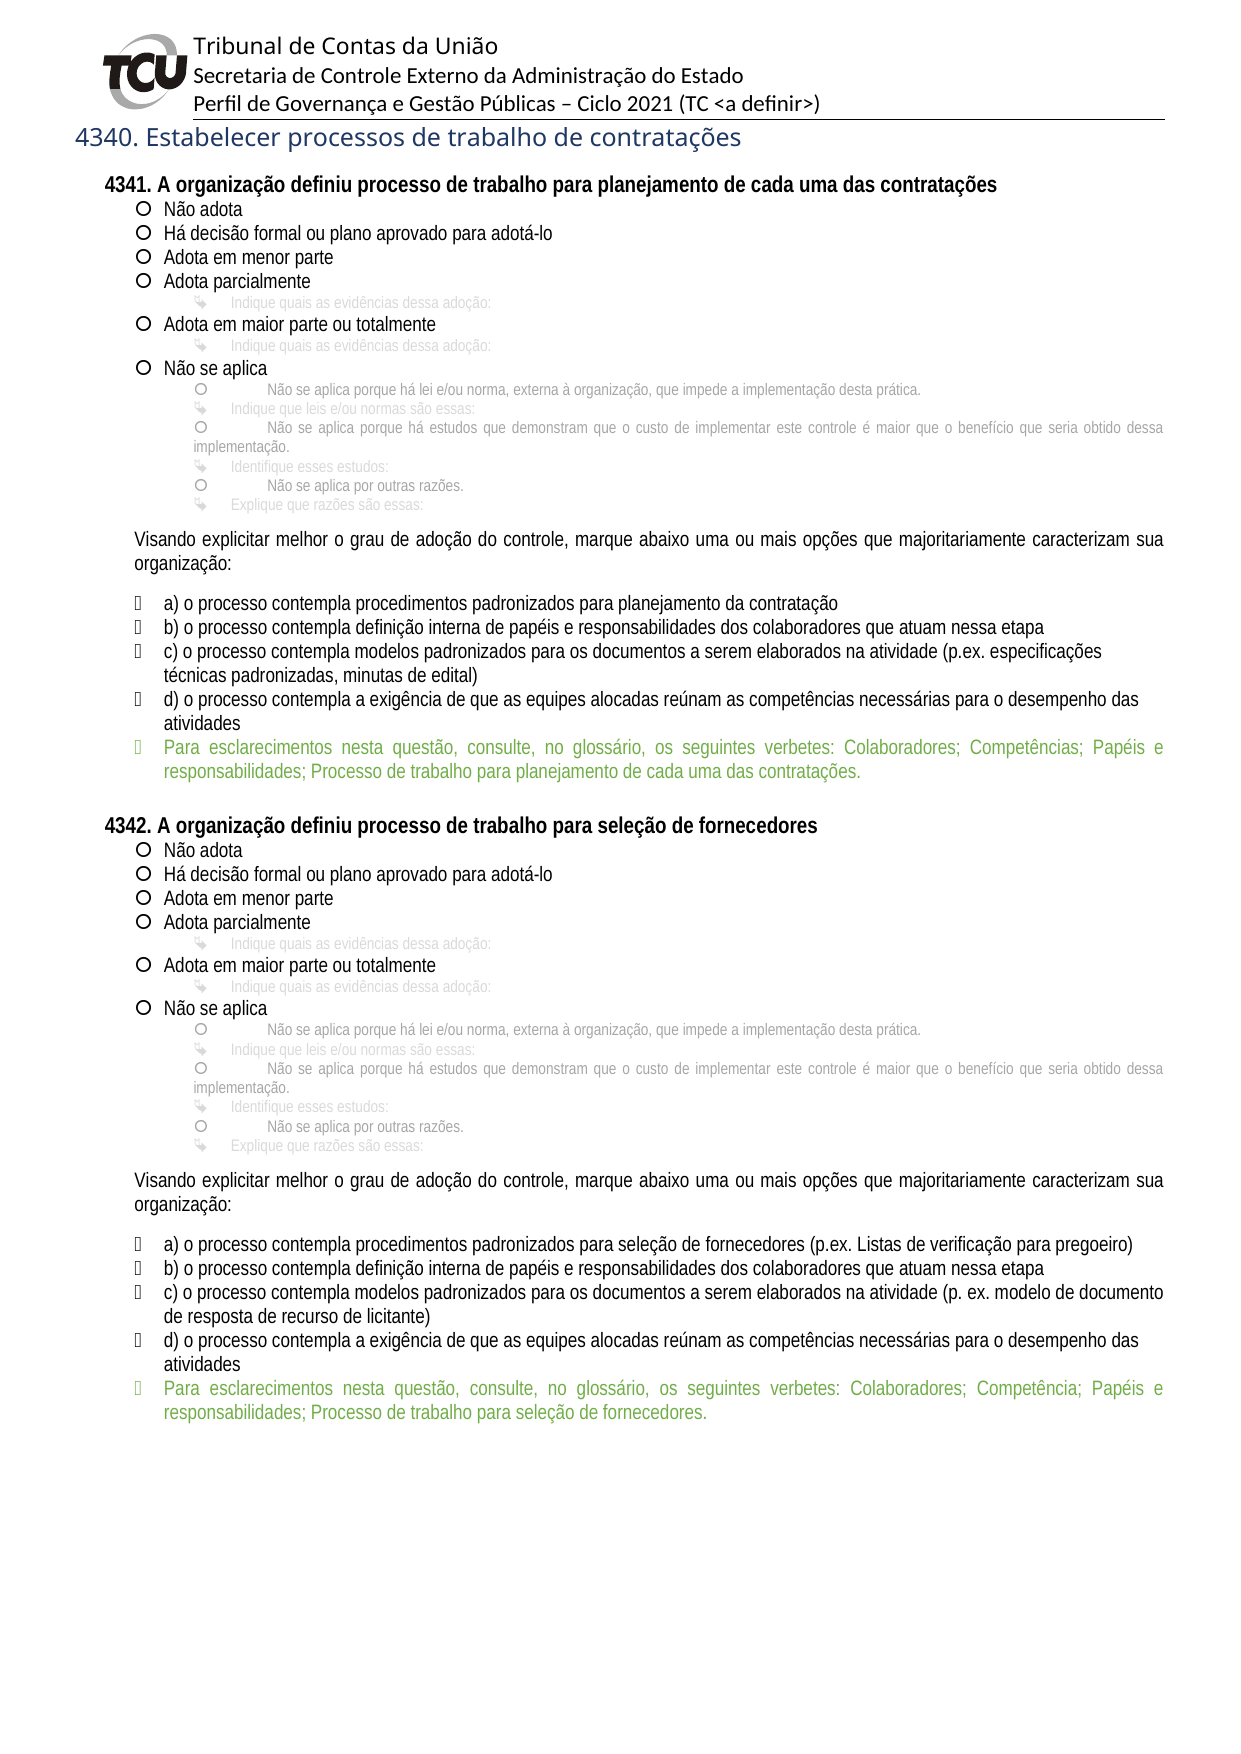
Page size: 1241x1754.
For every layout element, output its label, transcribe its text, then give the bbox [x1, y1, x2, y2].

list Não se aplica porque há estudos que demonstram que o custo de implementar este controle é maior que o benefício que seria obtido dessa implementação. [193, 1059, 1165, 1097]
list c) o processo contempla modelos padronizados para os documentos a serem elaborados na atividade (p.ex. especificações técnicas padronizadas, minutas de edital) [134, 639, 1165, 687]
list Há decisão formal ou plano aprovado para adotá-lo [134, 221, 1165, 245]
list Indique que leis e/ou normas são essas: [193, 1039, 1165, 1059]
list Indique quais as evidências dessa adoção: [193, 934, 1165, 953]
list Não se aplica [134, 996, 1165, 1020]
list Explique que razões são essas: [193, 495, 1165, 514]
list Explique que razões são essas: [193, 1136, 1165, 1155]
list Identifique esses estudos: [193, 456, 1165, 476]
list Adota em maior parte ou totalmente [134, 953, 1165, 977]
list Adota parcialmente [134, 269, 1165, 293]
list Não se aplica porque há lei e/ou norma, externa à organização, que impede a implementação desta prática. [193, 1020, 1165, 1039]
list c) o processo contempla modelos padronizados para os documentos a serem elaborados na atividade (p. ex. modelo de documento de resposta de recurso de licitante) [134, 1280, 1165, 1328]
text Visando explicitar melhor o grau de adoção do controle, marque abaixo uma ou mais opções que majoritariamente caracterizam sua organização: [134, 527, 1165, 574]
list b) o processo contempla definição interna de papéis e responsabilidades dos colaboradores que atuam nessa etapa [134, 1256, 1165, 1280]
list Para esclarecimentos nesta questão, consulte, no glossário, os seguintes verbetes: Colaboradores; Competências; Papéis e responsabilidades; Processo de trabalho para planejamento de cada uma das contratações. [134, 735, 1165, 783]
list Não se aplica por outras razões. [193, 476, 1165, 495]
list Não adota [134, 197, 1165, 221]
list Não adota [134, 838, 1165, 862]
list Para esclarecimentos nesta questão, consulte, no glossário, os seguintes verbetes: Colaboradores; Competência; Papéis e responsabilidades; Processo de trabalho para seleção de fornecedores. [134, 1376, 1165, 1424]
list d) o processo contempla a exigência de que as equipes alocadas reúnam as competências necessárias para o desempenho das atividades [134, 1328, 1165, 1376]
subtitle 4340. Estabelecer processos de trabalho de contratações [75, 120, 1165, 154]
list Indique quais as evidências dessa adoção: [193, 293, 1165, 312]
list d) o processo contempla a exigência de que as equipes alocadas reúnam as competências necessárias para o desempenho das atividades [134, 687, 1165, 735]
text 4341. A organização definiu processo de trabalho para planejamento de cada uma das contratações [104, 171, 1165, 197]
text Visando explicitar melhor o grau de adoção do controle, marque abaixo uma ou mais opções que majoritariamente caracterizam sua organização: [134, 1167, 1165, 1215]
list Adota parcialmente [134, 910, 1165, 934]
list Adota em menor parte [134, 245, 1165, 269]
list Adota em maior parte ou totalmente [134, 312, 1165, 336]
list Não se aplica porque há lei e/ou norma, externa à organização, que impede a implementação desta prática. [193, 379, 1165, 399]
list Há decisão formal ou plano aprovado para adotá-lo [134, 862, 1165, 886]
text 4342. A organização definiu processo de trabalho para seleção de fornecedores [104, 812, 1165, 838]
list Não se aplica [134, 355, 1165, 379]
list Indique quais as evidências dessa adoção: [193, 336, 1165, 355]
list b) o processo contempla definição interna de papéis e responsabilidades dos colaboradores que atuam nessa etapa [134, 615, 1165, 639]
list Não se aplica porque há estudos que demonstram que o custo de implementar este controle é maior que o benefício que seria obtido dessa implementação. [193, 418, 1165, 456]
list Indique quais as evidências dessa adoção: [193, 977, 1165, 996]
list Identifique esses estudos: [193, 1097, 1165, 1116]
list Adota em menor parte [134, 886, 1165, 910]
list Indique que leis e/ou normas são essas: [193, 399, 1165, 418]
list Não se aplica por outras razões. [193, 1116, 1165, 1136]
list a) o processo contempla procedimentos padronizados para seleção de fornecedores (p.ex. Listas de verificação para pregoeiro) [134, 1232, 1165, 1256]
list a) o processo contempla procedimentos padronizados para planejamento da contratação [134, 591, 1165, 615]
